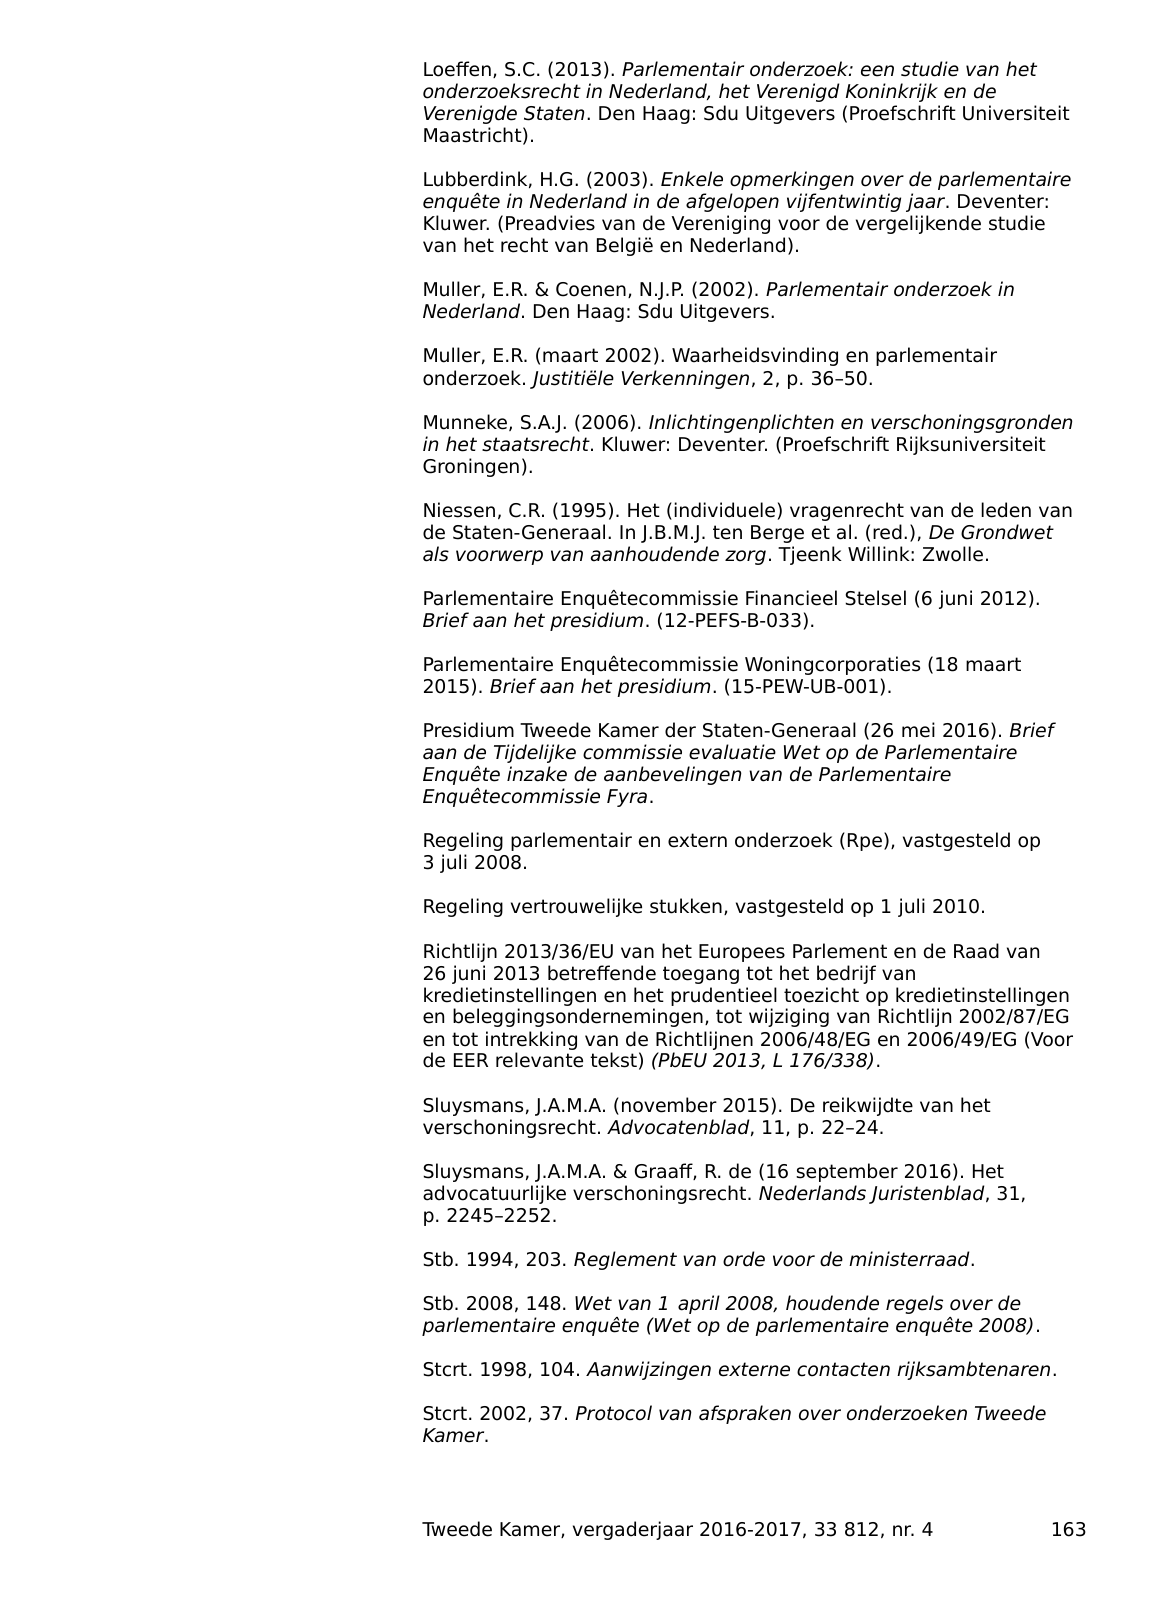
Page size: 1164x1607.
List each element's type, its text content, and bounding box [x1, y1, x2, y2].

text Parlementaire Enquêtecommissie Financieel Stelsel (6 juni 2012). Brief aan het presidium. (12-PEFS-B-033). [422, 588, 1087, 632]
text Stcrt. 1998, 104. Aanwijzingen externe contacten rijksambtenaren. [422, 1359, 1087, 1381]
text Niessen, C.R. (1995). Het (individuele) vragenrecht van de leden van de Staten-Generaal. In J.B.M.J. ten Berge et al. (red.), De Grondwet als voorwerp van aanhoudende zorg. Tjeenk Willink: Zwolle. [422, 500, 1087, 566]
text Munneke, S.A.J. (2006). Inlichtingenplichten en verschoningsgronden in het staatsrecht. Kluwer: Deventer. (Proefschrift Rijksuniversiteit Groningen). [422, 412, 1087, 477]
text Lubberdink, H.G. (2003). Enkele opmerkingen over de parlementaire enquête in Nederland in de afgelopen vijfentwintig jaar. Deventer: Kluwer. (Preadvies van de Vereniging voor de vergelijkende studie van het recht van België en Nederland). [422, 169, 1087, 257]
text Muller, E.R. (maart 2002). Waarheidsvinding en parlementair onderzoek. Justitiële Verkenningen, 2, p. 36–50. [422, 345, 1087, 389]
text Richtlijn 2013/36/EU van het Europees Parlement en de Raad van 26 juni 2013 betreffende toegang tot het bedrijf van kredietinstellingen en het prudentieel toezicht op kredietinstellingen en beleggingsondernemingen, tot wijziging van Richtlijn 2002/87/EG en tot intrekking van de Richtlijnen 2006/48/EG en 2006/49/EG (Voor de EER relevante tekst) (PbEU 2013, L 176/338). [422, 941, 1087, 1072]
text Presidium Tweede Kamer der Staten-Generaal (26 mei 2016). Brief aan de Tijdelijke commissie evaluatie Wet op de Parlementaire Enquête inzake de aanbevelingen van de Parlementaire Enquêtecommissie Fyra. [422, 720, 1087, 808]
text Sluysmans, J.A.M.A. & Graaff, R. de (16 september 2016). Het advocatuurlijke verschoningsrecht. Nederlands Juristenblad, 31, p. 2245–2252. [422, 1161, 1087, 1227]
text Stb. 2008, 148. Wet van 1 april 2008, houdende regels over de parlementaire enquête (Wet op de parlementaire enquête 2008). [422, 1293, 1087, 1337]
text Parlementaire Enquêtecommissie Woningcorporaties (18 maart 2015). Brief aan het presidium. (15-PEW-UB-001). [422, 654, 1087, 698]
text Sluysmans, J.A.M.A. (november 2015). De reikwijdte van het verschoningsrecht. Advocatenblad, 11, p. 22–24. [422, 1094, 1087, 1138]
text Regeling parlementair en extern onderzoek (Rpe), vastgesteld op 3 juli 2008. [422, 830, 1087, 874]
text Stb. 1994, 203. Reglement van orde voor de ministerraad. [422, 1249, 1087, 1271]
text Regeling vertrouwelijke stukken, vastgesteld op 1 juli 2010. [422, 896, 1087, 918]
text Stcrt. 2002, 37. Protocol van afspraken over onderzoeken Tweede Kamer. [422, 1403, 1087, 1447]
text Loeffen, S.C. (2013). Parlementair onderzoek: een studie van het onderzoeksrecht in Nederland, het Verenigd Koninkrijk en de Verenigde Staten. Den Haag: Sdu Uitgevers (Proefschrift Universiteit Maastricht). [422, 59, 1087, 147]
text Muller, E.R. & Coenen, N.J.P. (2002). Parlementair onderzoek in Nederland. Den Haag: Sdu Uitgevers. [422, 279, 1087, 323]
